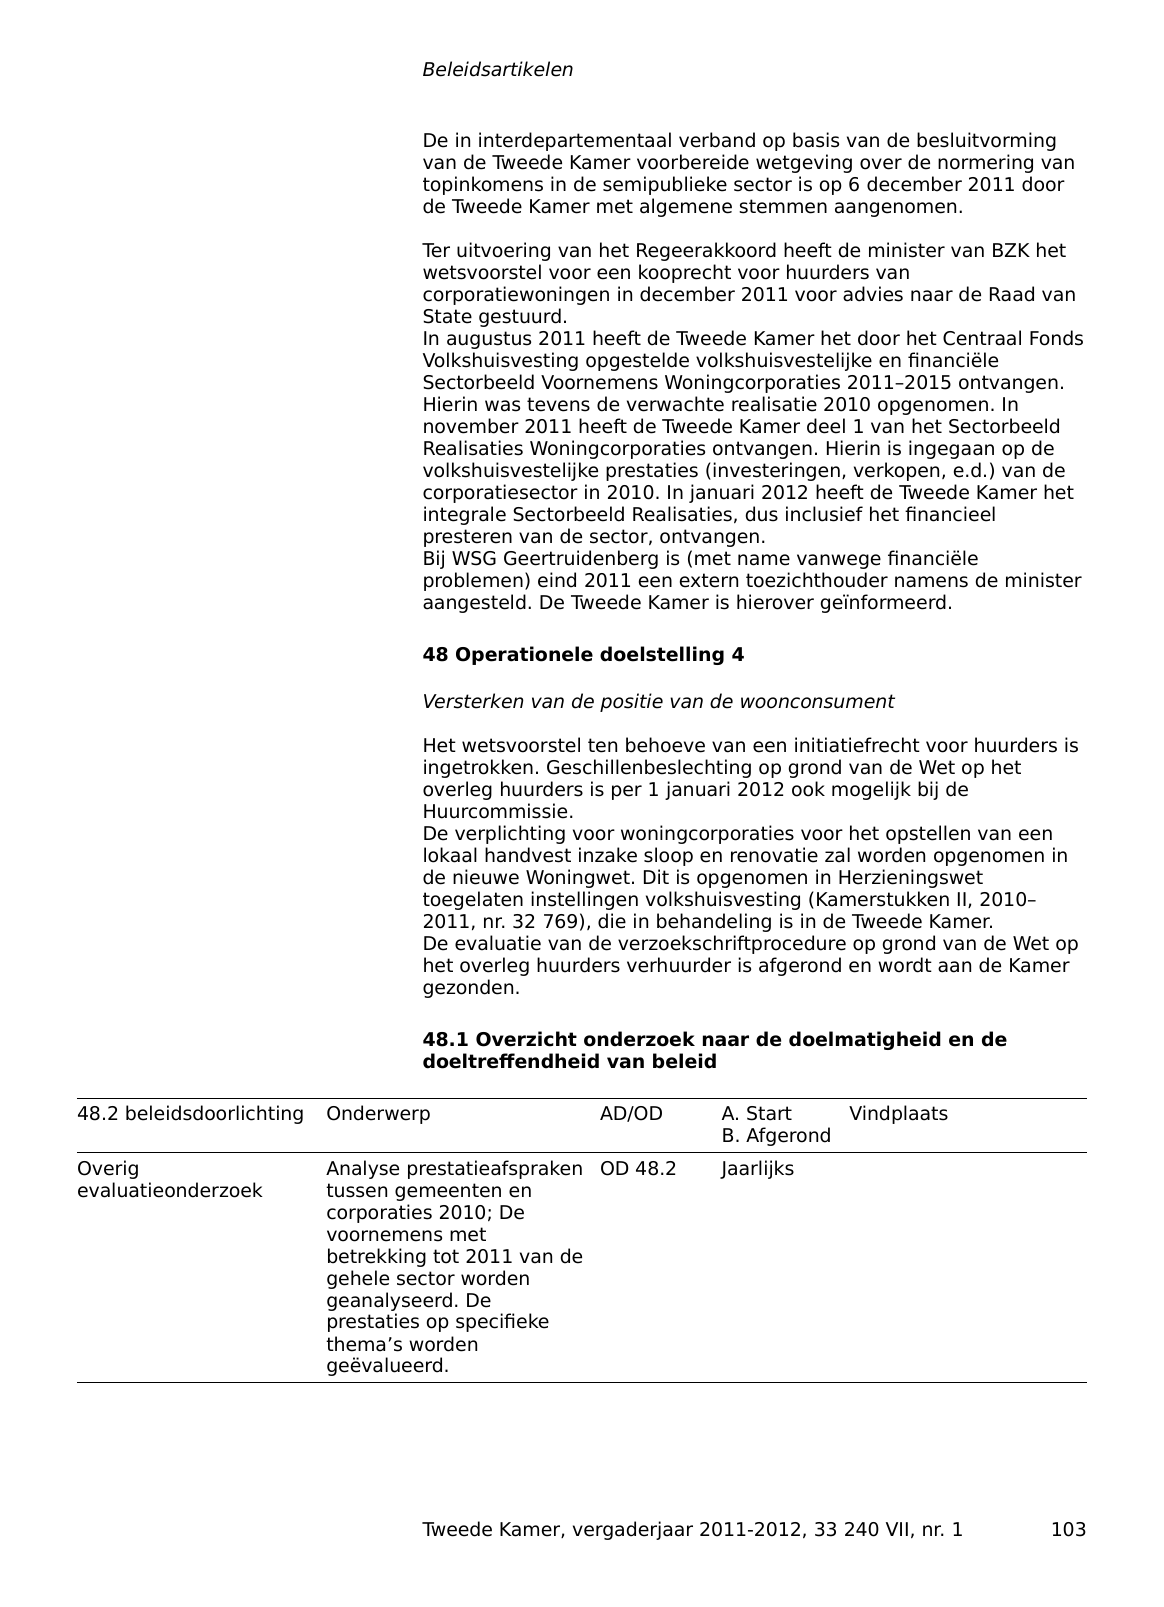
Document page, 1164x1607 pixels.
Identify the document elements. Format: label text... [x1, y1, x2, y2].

text Bij WSG Geertruidenberg is (met name vanwege financiële problemen) eind 2011 een extern toezichthouder namens de minister aangesteld. De Tweede Kamer is hierover geïnformeerd. [422, 548, 1087, 614]
subtitle 48.1 Overzicht onderzoek naar de doelmatigheid en de doeltreffendheid van beleid [422, 1028, 1087, 1072]
table_header Onderwerp [320, 1099, 594, 1152]
text De evaluatie van de verzoekschriftprocedure op grond van de Wet op het overleg huurders verhuurder is afgerond en wordt aan de Kamer gezonden. [422, 933, 1087, 998]
table_header Vindplaats [843, 1099, 1087, 1152]
text Het wetsvoorstel ten behoeve van een initiatiefrecht voor huurders is ingetrokken. Geschillenbeslechting op grond van de Wet op het overleg huurders is per 1 januari 2012 ook mogelijk bij de Huurcommissie. [422, 735, 1087, 823]
table_header A. Start B. Afgerond [716, 1099, 843, 1152]
table_cell OD 48.2 [594, 1153, 716, 1382]
table_cell Overig evaluatieonderzoek [77, 1153, 320, 1382]
subtitle 48 Operationele doelstelling 4 [422, 644, 1087, 666]
text De in interdepartementaal verband op basis van de besluitvorming van de Tweede Kamer voorbereide wetgeving over de normering van topinkomens in de semipublieke sector is op 6 december 2011 door de Tweede Kamer met algemene stemmen aangenomen. [422, 130, 1087, 218]
table_cell Jaarlijks [716, 1153, 843, 1382]
text De verplichting voor woningcorporaties voor het opstellen van een lokaal handvest inzake sloop en renovatie zal worden opgenomen in de nieuwe Woningwet. Dit is opgenomen in Herzieningswet toegelaten instellingen volkshuisvesting (Kamerstukken II, 2010–2011, nr. 32 769), die in behandeling is in de Tweede Kamer. [422, 823, 1087, 933]
table_header 48.2 beleidsdoorlichting [77, 1099, 320, 1152]
subtitle Versterken van de positie van de woonconsument [422, 691, 1087, 713]
table_cell [843, 1153, 1087, 1382]
text Ter uitvoering van het Regeerakkoord heeft de minister van BZK het wetsvoorstel voor een kooprecht voor huurders van corporatiewoningen in december 2011 voor advies naar de Raad van State gestuurd. [422, 240, 1087, 328]
text In augustus 2011 heeft de Tweede Kamer het door het Centraal Fonds Volkshuisvesting opgestelde volkshuisvestelijke en financiële Sectorbeeld Voornemens Woningcorporaties 2011–2015 ontvangen. Hierin was tevens de verwachte realisatie 2010 opgenomen. In november 2011 heeft de Tweede Kamer deel 1 van het Sectorbeeld Realisaties Woningcorporaties ontvangen. Hierin is ingegaan op de volkshuisvestelijke prestaties (investeringen, verkopen, e.d.) van de corporatiesector in 2010. In januari 2012 heeft de Tweede Kamer het integrale Sectorbeeld Realisaties, dus inclusief het financieel presteren van de sector, ontvangen. [422, 328, 1087, 548]
table_cell Analyse prestatieafspraken tussen gemeenten en corporaties 2010; De voornemens met betrekking tot 2011 van de gehele sector worden geanalyseerd. De prestaties op specifieke thema’s worden geëvalueerd. [320, 1153, 594, 1382]
table_header AD/OD [594, 1099, 716, 1152]
